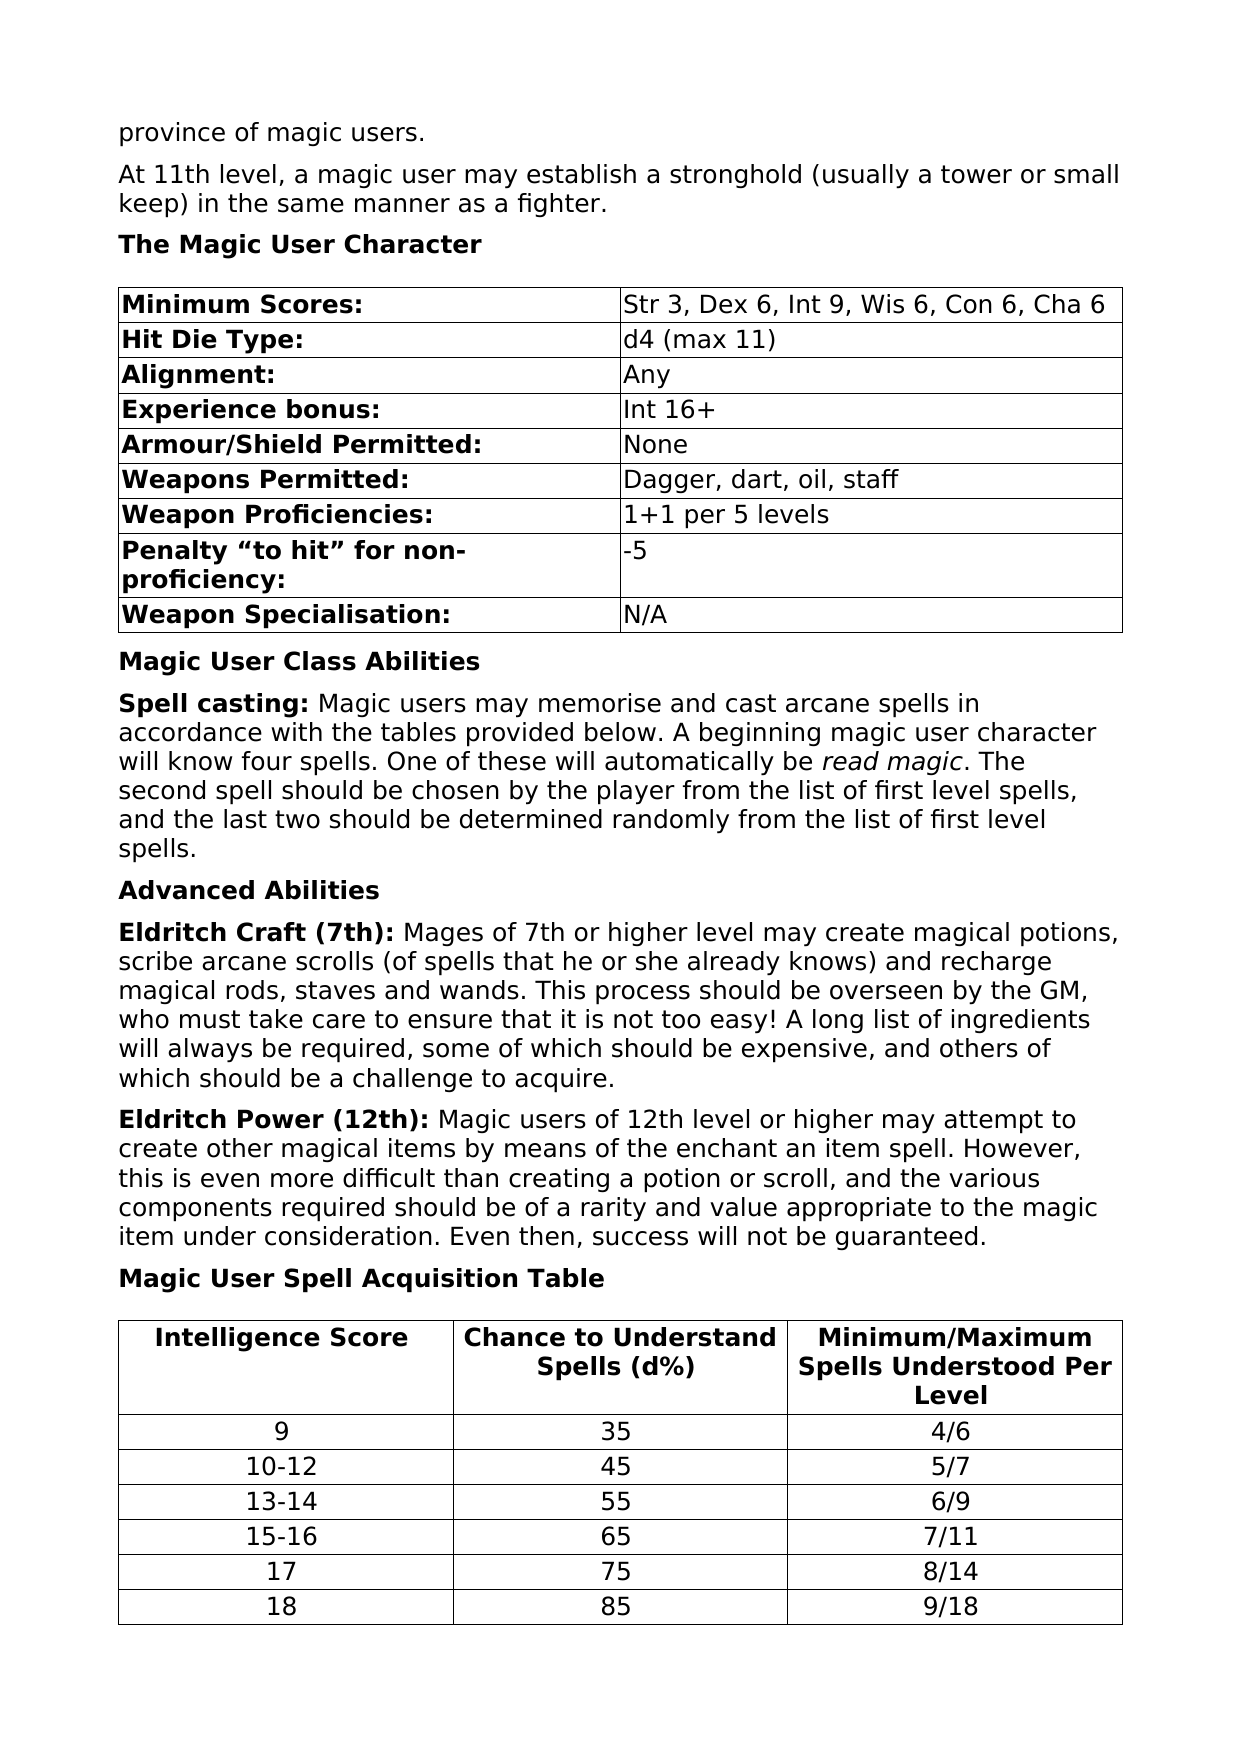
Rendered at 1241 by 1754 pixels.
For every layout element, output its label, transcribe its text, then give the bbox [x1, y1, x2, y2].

table_cell d4 (max 11) [621, 323, 1122, 357]
table_cell 85 [454, 1590, 787, 1624]
table_cell Weapons Permitted: [119, 464, 620, 498]
table_cell 5/7 [788, 1450, 1122, 1484]
table_header Minimum Scores: [119, 288, 620, 322]
text At 11th level, a magic user may establish a stronghold (usually a tower or small keep) in the same manner as a fighter. [118, 160, 1122, 218]
table_cell Penalty “to hit” for non-proficiency: [119, 534, 620, 597]
table_cell N/A [621, 598, 1122, 632]
table_cell 17 [119, 1555, 453, 1589]
table_cell 18 [119, 1590, 453, 1624]
table_cell Weapon Proficiencies: [119, 499, 620, 533]
table_cell 9/18 [788, 1590, 1122, 1624]
table_cell 1+1 per 5 levels [621, 499, 1122, 533]
text Magic User Spell Acquisition Table [118, 1264, 1122, 1293]
table_cell 45 [454, 1450, 787, 1484]
text The Magic User Character [118, 231, 1122, 260]
text Eldritch Craft (7th): Mages of 7th or higher level may create magical potions, scribe arcane scrolls (of spells that he or she already knows) and recharge magical rods, staves and wands. This process should be overseen by the GM, who must take care to ensure that it is not too easy! A long list of ingredients will always be required, some of which should be expensive, and others of which should be a challenge to acquire. [118, 918, 1122, 1093]
table_cell Weapon Specialisation: [119, 598, 620, 632]
table_cell 4/6 [788, 1415, 1122, 1449]
table_cell 10-12 [119, 1450, 453, 1484]
text Advanced Abilities [118, 876, 1122, 905]
table_cell 75 [454, 1555, 787, 1589]
table_cell 65 [454, 1520, 787, 1554]
text Spell casting: Magic users may memorise and cast arcane spells in accordance with the tables provided below. A beginning magic user character will know four spells. One of these will automatically be read magic. The second spell should be chosen by the player from the list of first level spells, and the last two should be determined randomly from the list of first level spells. [118, 689, 1122, 864]
table_cell Armour/Shield Permitted: [119, 429, 620, 463]
table_cell 13-14 [119, 1485, 453, 1519]
table_cell 55 [454, 1485, 787, 1519]
table_cell Experience bonus: [119, 394, 620, 427]
table_cell Any [621, 358, 1122, 392]
table_cell -5 [621, 534, 1122, 597]
table_cell 8/14 [788, 1555, 1122, 1589]
table_header Intelligence Score [119, 1321, 453, 1414]
text province of magic users. [118, 118, 1122, 147]
table_cell 9 [119, 1415, 453, 1449]
table_cell Alignment: [119, 358, 620, 392]
table_header Str 3, Dex 6, Int 9, Wis 6, Con 6, Cha 6 [621, 288, 1122, 322]
text Eldritch Power (12th): Magic users of 12th level or higher may attempt to create other magical items by means of the enchant an item spell. However, this is even more difficult than creating a potion or scroll, and the various components required should be of a rarity and value appropriate to the magic item under consideration. Even then, success will not be guaranteed. [118, 1105, 1122, 1251]
table_header Chance to Understand Spells (d%) [454, 1321, 787, 1414]
text Magic User Class Abilities [118, 647, 1122, 676]
table_cell 6/9 [788, 1485, 1122, 1519]
table_cell None [621, 429, 1122, 463]
table_cell 35 [454, 1415, 787, 1449]
table_cell Hit Die Type: [119, 323, 620, 357]
table_cell 7/11 [788, 1520, 1122, 1554]
table_cell Int 16+ [621, 394, 1122, 427]
table_header Minimum/Maximum Spells Understood Per Level [788, 1321, 1122, 1414]
table_cell 15-16 [119, 1520, 453, 1554]
table_cell Dagger, dart, oil, staff [621, 464, 1122, 498]
